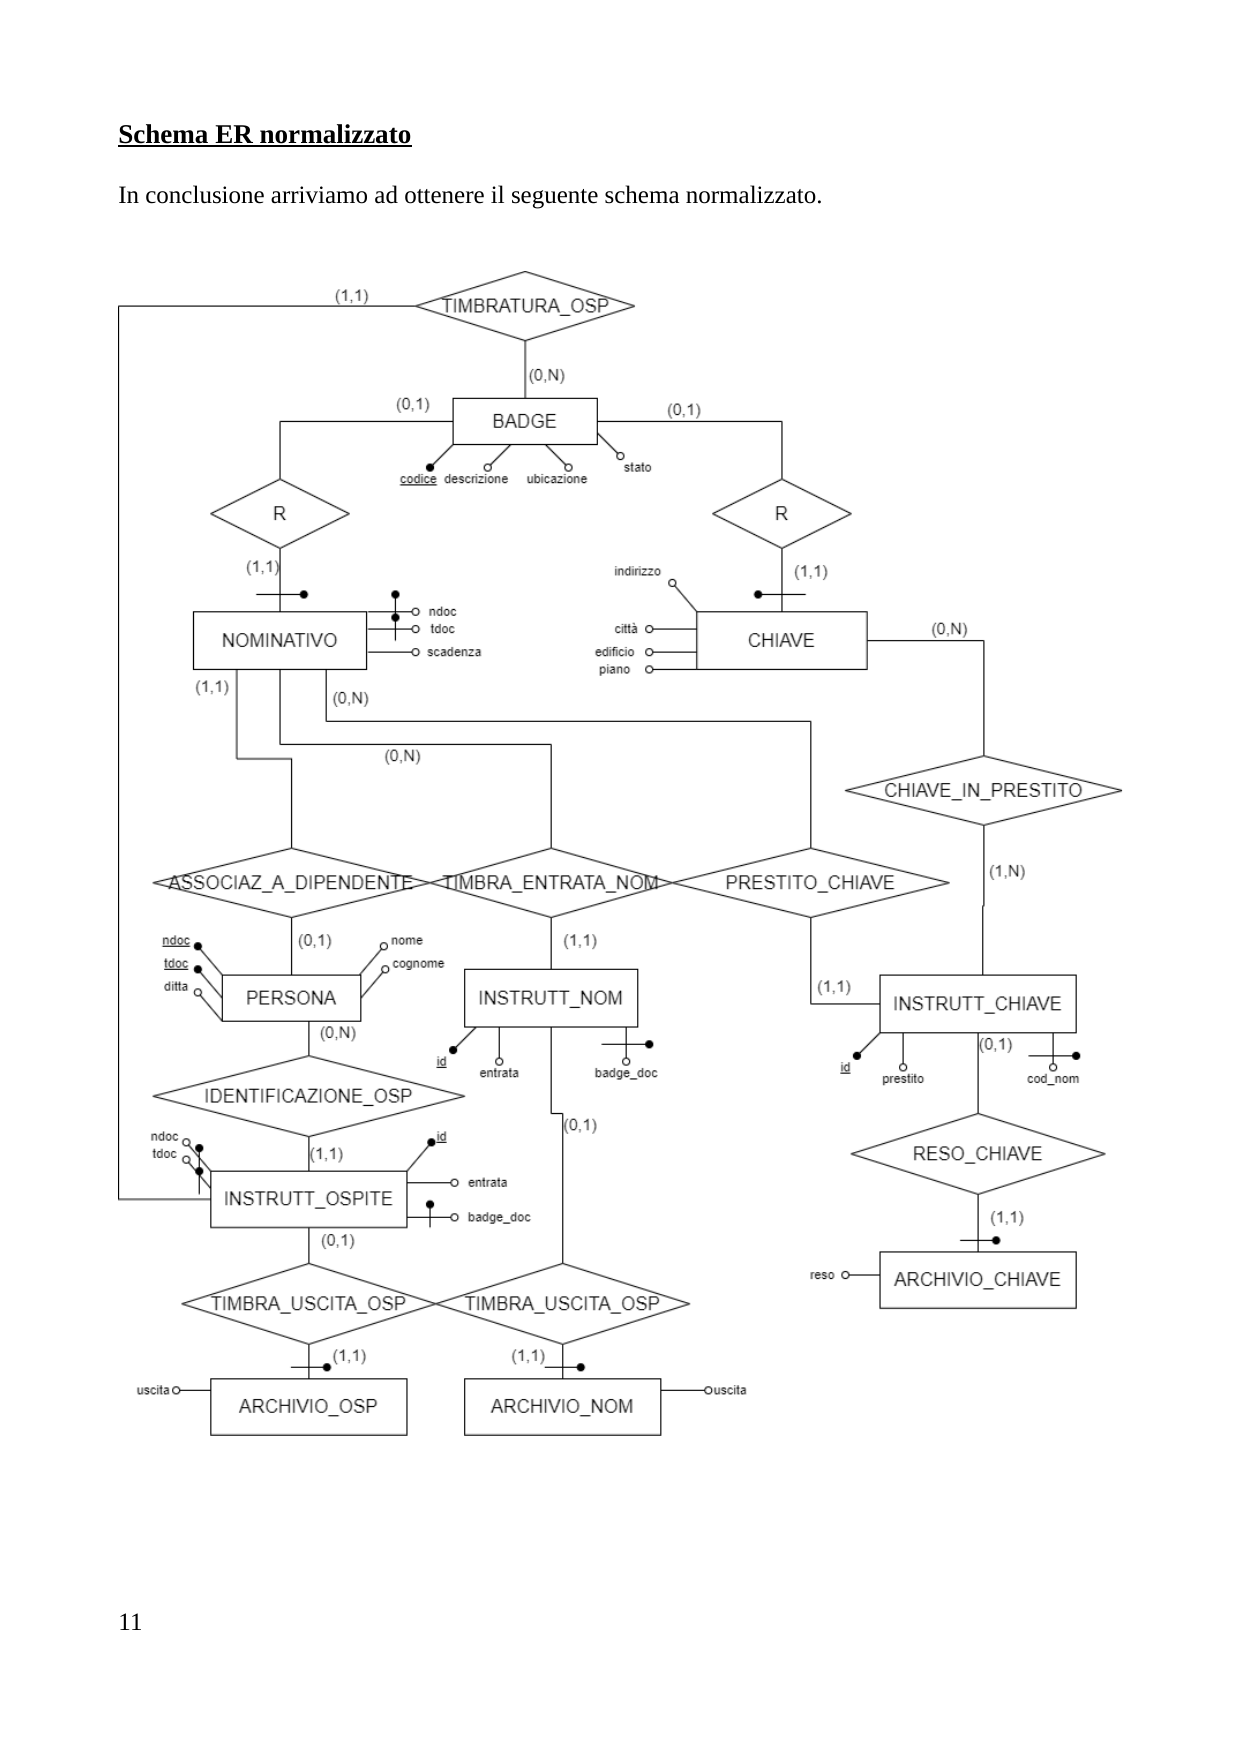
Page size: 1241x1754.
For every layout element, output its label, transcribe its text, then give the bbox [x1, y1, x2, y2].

text In conclusione arriviamo ad ottenere il seguente schema normalizzato. [118, 180, 1122, 209]
text Schema ER normalizzato [118, 118, 1122, 149]
picture [118, 271, 1123, 1436]
